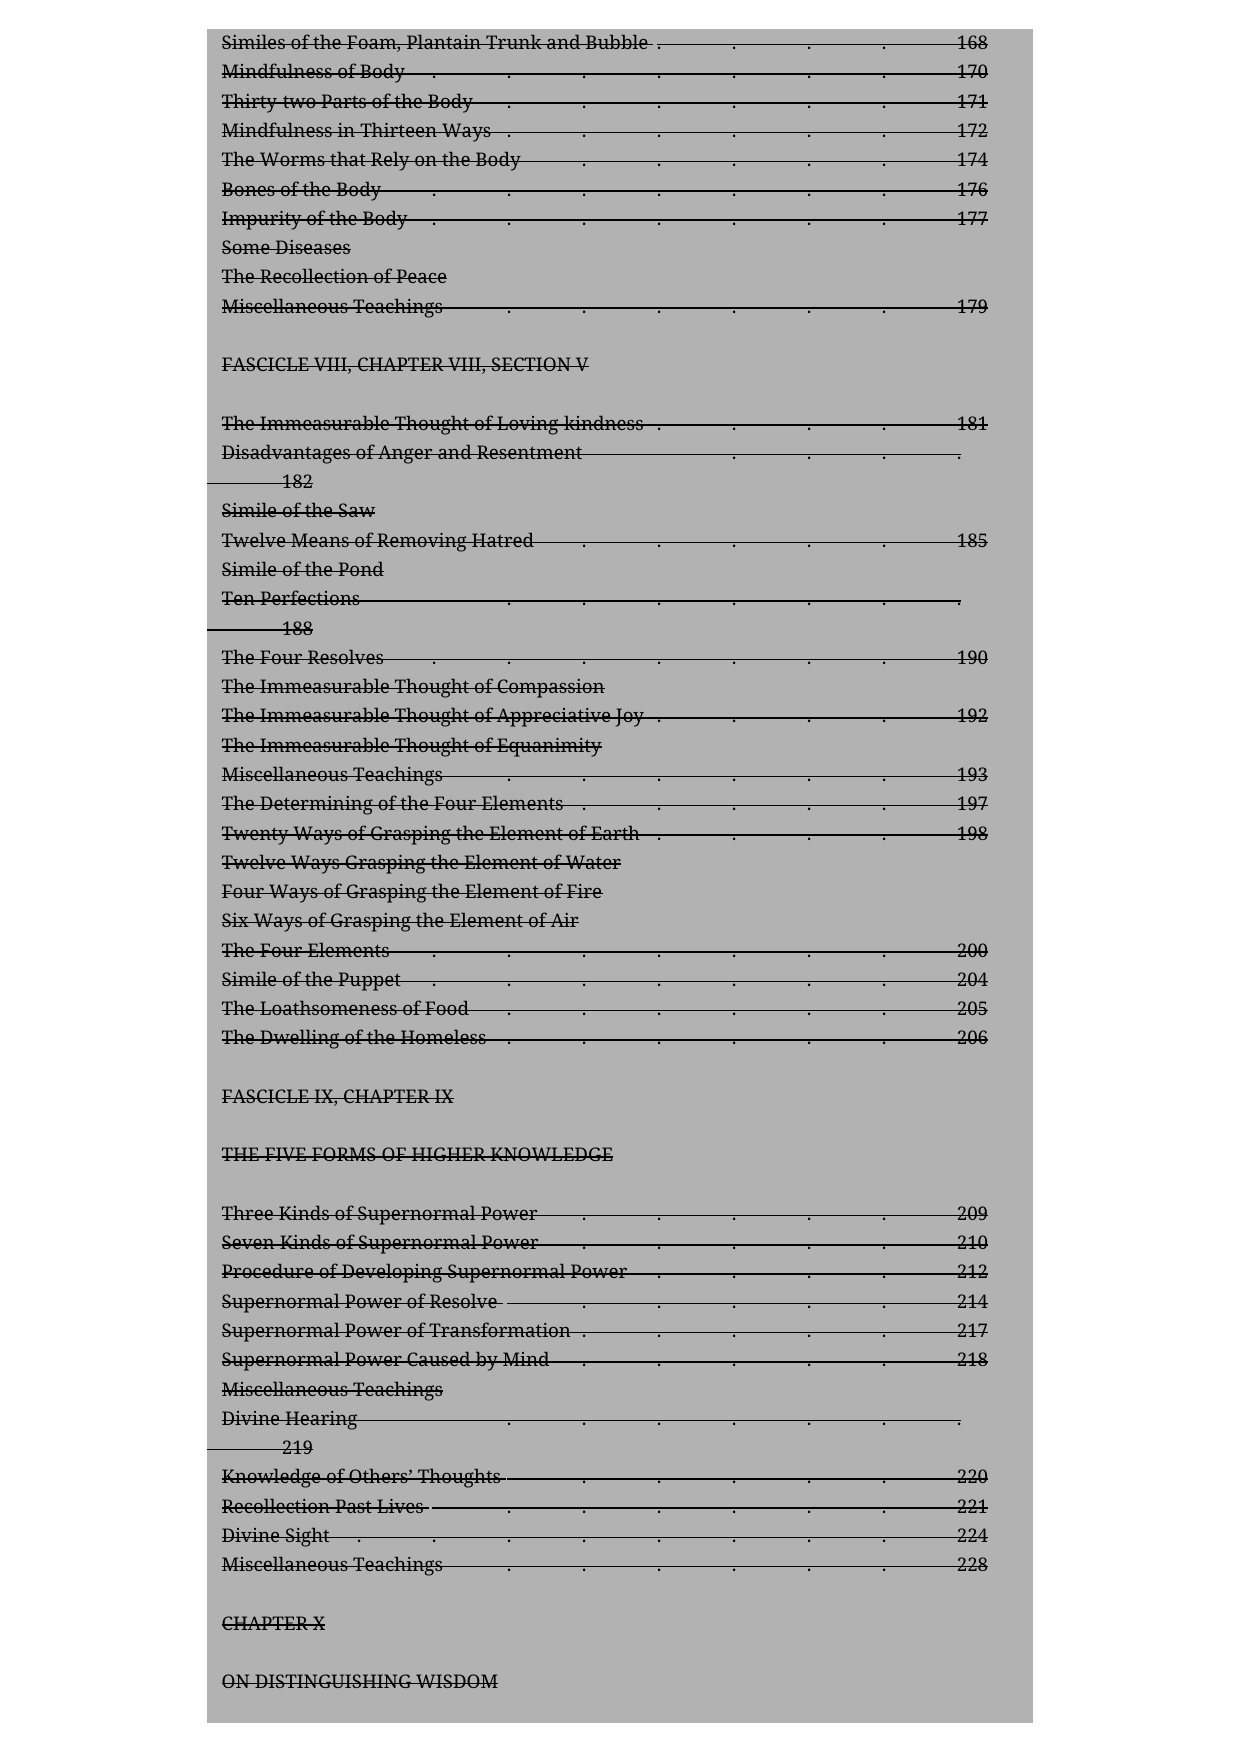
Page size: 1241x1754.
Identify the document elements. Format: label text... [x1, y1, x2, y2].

text Six Ways of Grasping the Element of Air [207, 908, 1033, 933]
text The Immeasurable Thought of Equanimity [207, 732, 1033, 757]
text Miscellaneous Teachings . . . . . . 193 [207, 761, 1033, 787]
text Simile of the Pond [207, 556, 1033, 582]
text Divine Sight . . . . . . . . 224 [207, 1522, 1033, 1548]
text The Worms that Rely on the Body . . . . . 174 [207, 147, 1033, 172]
text Recollection Past Lives . . . . . . 221 [207, 1493, 1033, 1518]
text Divine Hearing . . . . . . . 219 [207, 1405, 1033, 1460]
text Simile of the Puppet . . . . . . . 204 [207, 966, 1033, 992]
text Twelve Ways Grasping the Element of Water [207, 849, 1033, 874]
text The Four Resolves . . . . . . . 190 [207, 644, 1033, 670]
text Disadvantages of Anger and Resentment . . . . 182 [207, 439, 1033, 494]
text FASCICLE IX, CHAPTER IX [207, 1083, 1033, 1109]
text THE FIVE FORMS OF HIGHER KNOWLEDGE [207, 1142, 1033, 1167]
text Four Ways of Grasping the Element of Fire [207, 878, 1033, 904]
text The Dwelling of the Homeless . . . . . . 206 [207, 1025, 1033, 1050]
text Simile of the Saw [207, 498, 1033, 523]
text Miscellaneous Teachings [207, 1376, 1033, 1401]
text The Determining of the Four Elements . . . . . 197 [207, 791, 1033, 816]
text Mindfulness of Body . . . . . . . 170 [207, 59, 1033, 84]
text Twelve Means of Removing Hatred . . . . . 185 [207, 527, 1033, 553]
text The Four Elements . . . . . . . 200 [207, 937, 1033, 962]
text Bones of the Body . . . . . . . 176 [207, 176, 1033, 201]
text Similes of the Foam, Plantain Trunk and Bubble . . . . 168 [207, 29, 1033, 55]
text Ten Perfections . . . . . . . 188 [207, 586, 1033, 640]
text Miscellaneous Teachings . . . . . . 228 [207, 1552, 1033, 1577]
text Knowledge of Others’ Thoughts . . . . . 220 [207, 1464, 1033, 1489]
text Three Kinds of Supernormal Power . . . . . 209 [207, 1200, 1033, 1226]
text Supernormal Power of Resolve . . . . . 214 [207, 1288, 1033, 1314]
text The Immeasurable Thought of Loving-kindness . . . . 181 [207, 410, 1033, 436]
text Mindfulness in Thirteen Ways . . . . . . 172 [207, 117, 1033, 143]
text The Recollection of Peace [207, 264, 1033, 289]
text Miscellaneous Teachings . . . . . . 179 [207, 293, 1033, 318]
text Procedure of Developing Supernormal Power . . . . 212 [207, 1259, 1033, 1284]
text Impurity of the Body . . . . . . . 177 [207, 205, 1033, 231]
text The Immeasurable Thought of Compassion [207, 673, 1033, 699]
text FASCICLE VIII, CHAPTER VIII, SECTION V [207, 351, 1033, 377]
text The Loathsomeness of Food . . . . . . 205 [207, 995, 1033, 1021]
text The Immeasurable Thought of Appreciative Joy . . . . 192 [207, 703, 1033, 728]
text Some Diseases [207, 234, 1033, 260]
text Thirty-two Parts of the Body . . . . . . 171 [207, 88, 1033, 113]
text Twenty Ways of Grasping the Element of Earth . . . . 198 [207, 820, 1033, 845]
text Seven Kinds of Supernormal Power . . . . . 210 [207, 1229, 1033, 1255]
text Supernormal Power of Transformation . . . . . 217 [207, 1317, 1033, 1343]
text Supernormal Power Caused by Mind . . . . . 218 [207, 1347, 1033, 1372]
text ON DISTINGUISHING WISDOM [207, 1669, 1033, 1694]
text CHAPTER X [207, 1610, 1033, 1636]
